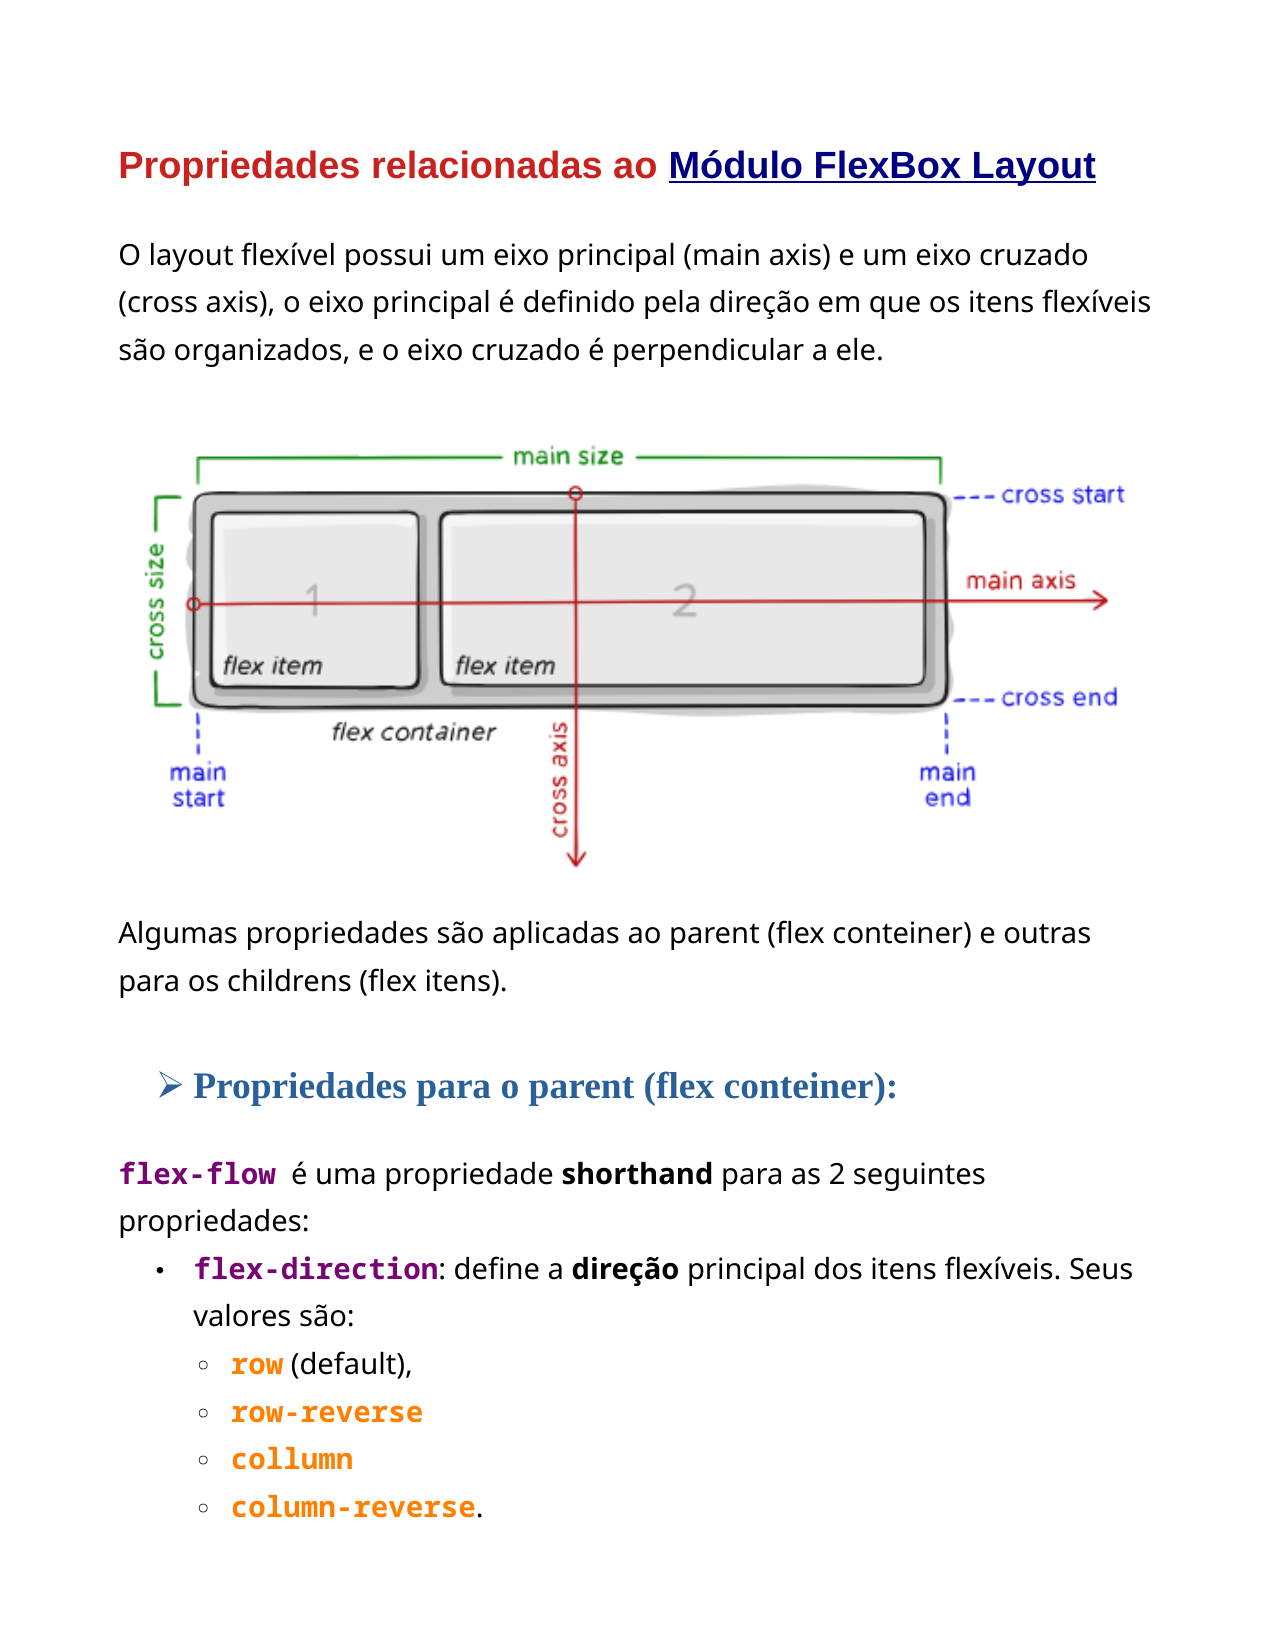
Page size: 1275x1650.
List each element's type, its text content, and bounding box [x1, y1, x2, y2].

text Algumas propriedades são aplicadas ao parent (flex conteiner) e outras para os childrens (flex itens). [118, 913, 1157, 1000]
list row-reverse [193, 1391, 1157, 1431]
text flex-flow é uma propriedade shorthand para as 2 seguintes propriedades: [118, 1153, 1157, 1240]
text O layout flexível possui um eixo principal (main axis) e um eixo cruzado (cross axis), o eixo principal é definido pela direção em que os itens flexíveis são organizados, e o eixo cruzado é perpendicular a ele. [118, 234, 1157, 369]
list row (default), [193, 1343, 1157, 1383]
list column-reverse. [193, 1486, 1157, 1526]
subtitle Propriedades relacionadas ao Módulo FlexBox Layout [118, 143, 1157, 187]
subtitle Propriedades para o parent (flex conteiner): [156, 1063, 1157, 1106]
list flex-direction: define a direção principal dos itens flexíveis. Seus valores são: [156, 1248, 1157, 1335]
picture [118, 424, 1150, 871]
list collumn [193, 1438, 1157, 1478]
